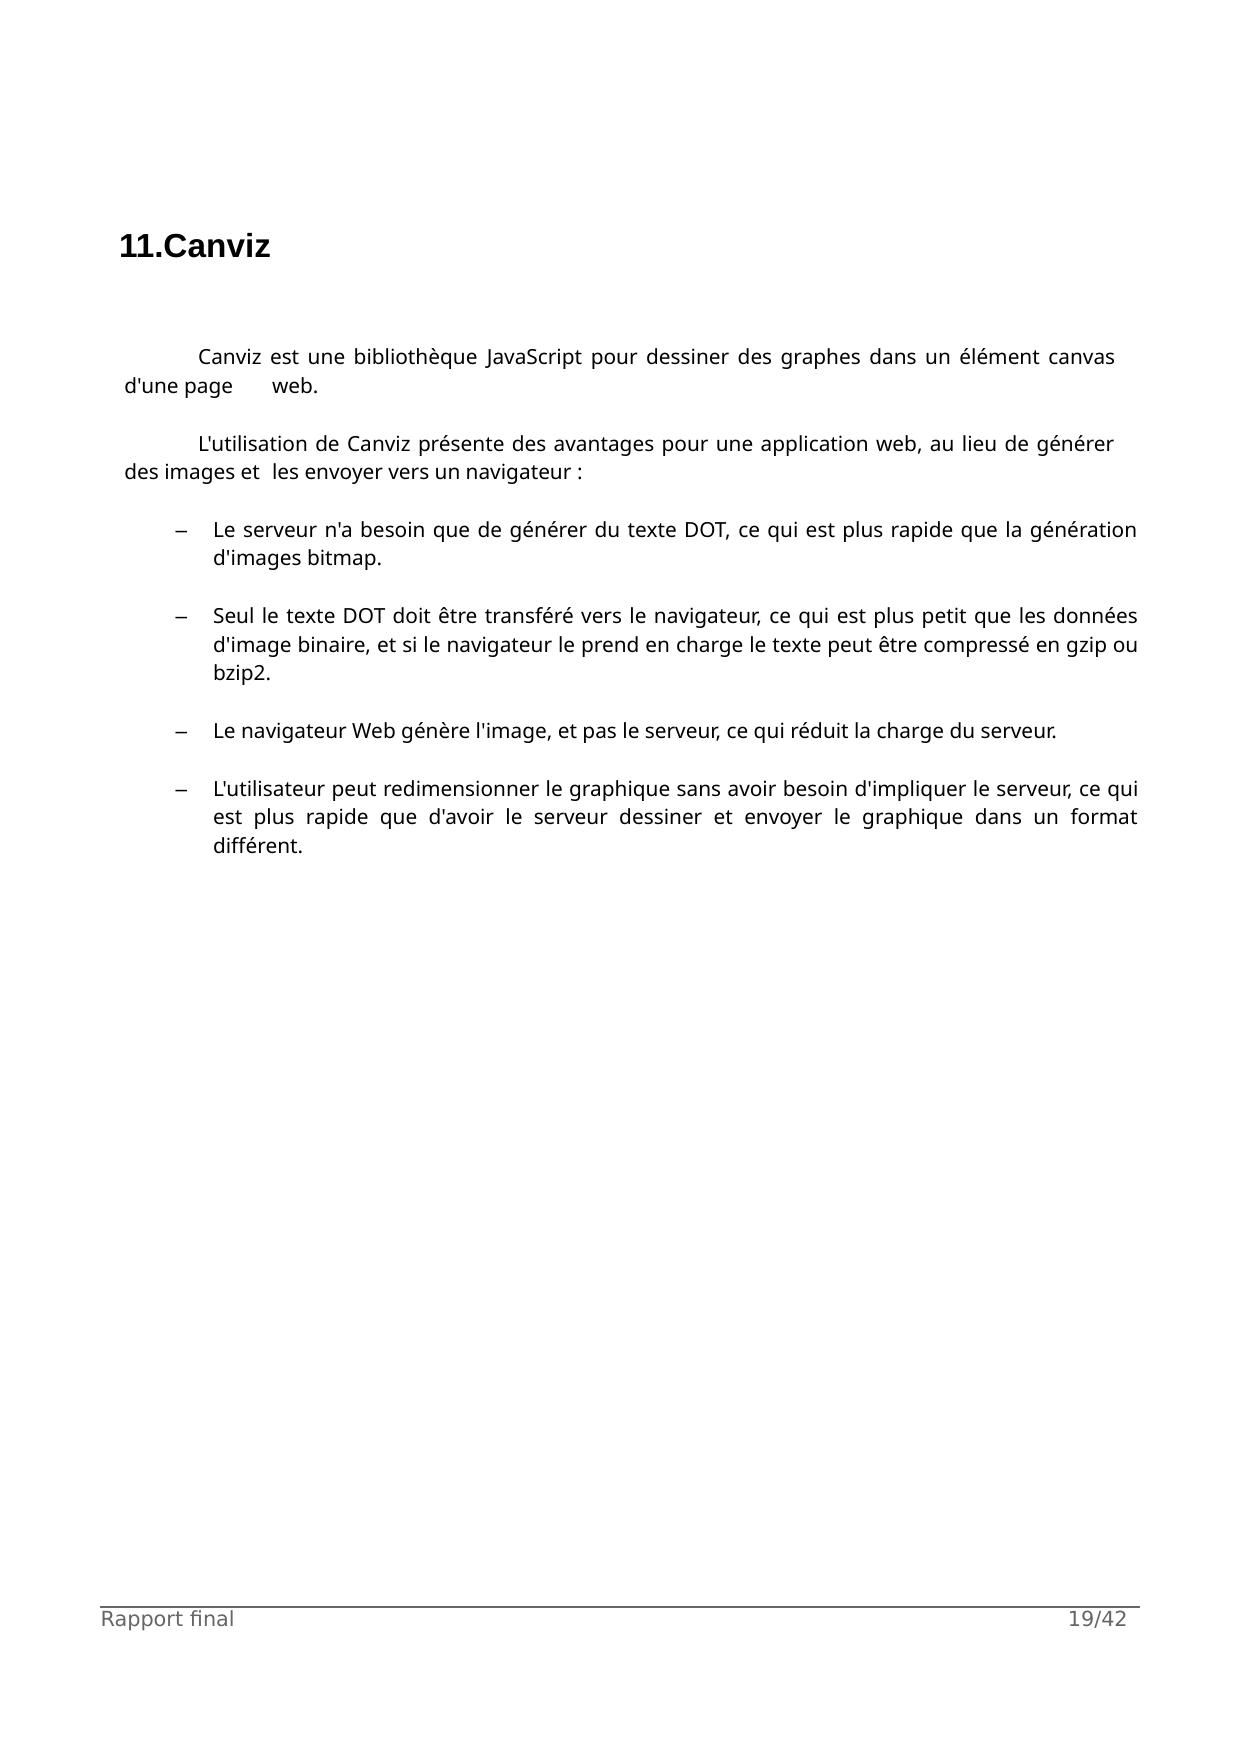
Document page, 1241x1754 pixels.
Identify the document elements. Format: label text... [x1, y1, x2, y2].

text Canviz est une bibliothèque JavaScript pour dessiner des graphes dans un élément canvas d'une page web. [124, 342, 1116, 399]
list Seul le texte DOT doit être transféré vers le navigateur, ce qui est plus petit que les données d'image binaire, et si le navigateur le prend en charge le texte peut être compressé en gzip ou bzip2. [175, 601, 1140, 687]
list Le navigateur Web génère l'image, et pas le serveur, ce qui réduit la charge du serveur. [175, 716, 1140, 744]
list Le serveur n'a besoin que de générer du texte DOT, ce qui est plus rapide que la génération d'images bitmap. [175, 515, 1140, 572]
text L'utilisation de Canviz présente des avantages pour une application web, au lieu de générer des images et les envoyer vers un navigateur : [124, 429, 1116, 486]
list L'utilisateur peut redimensionner le graphique sans avoir besoin d'impliquer le serveur, ce qui est plus rapide que d'avoir le serveur dessiner et envoyer le graphique dans un format différent. [175, 774, 1140, 859]
subtitle 11.Canviz [100, 226, 1140, 264]
